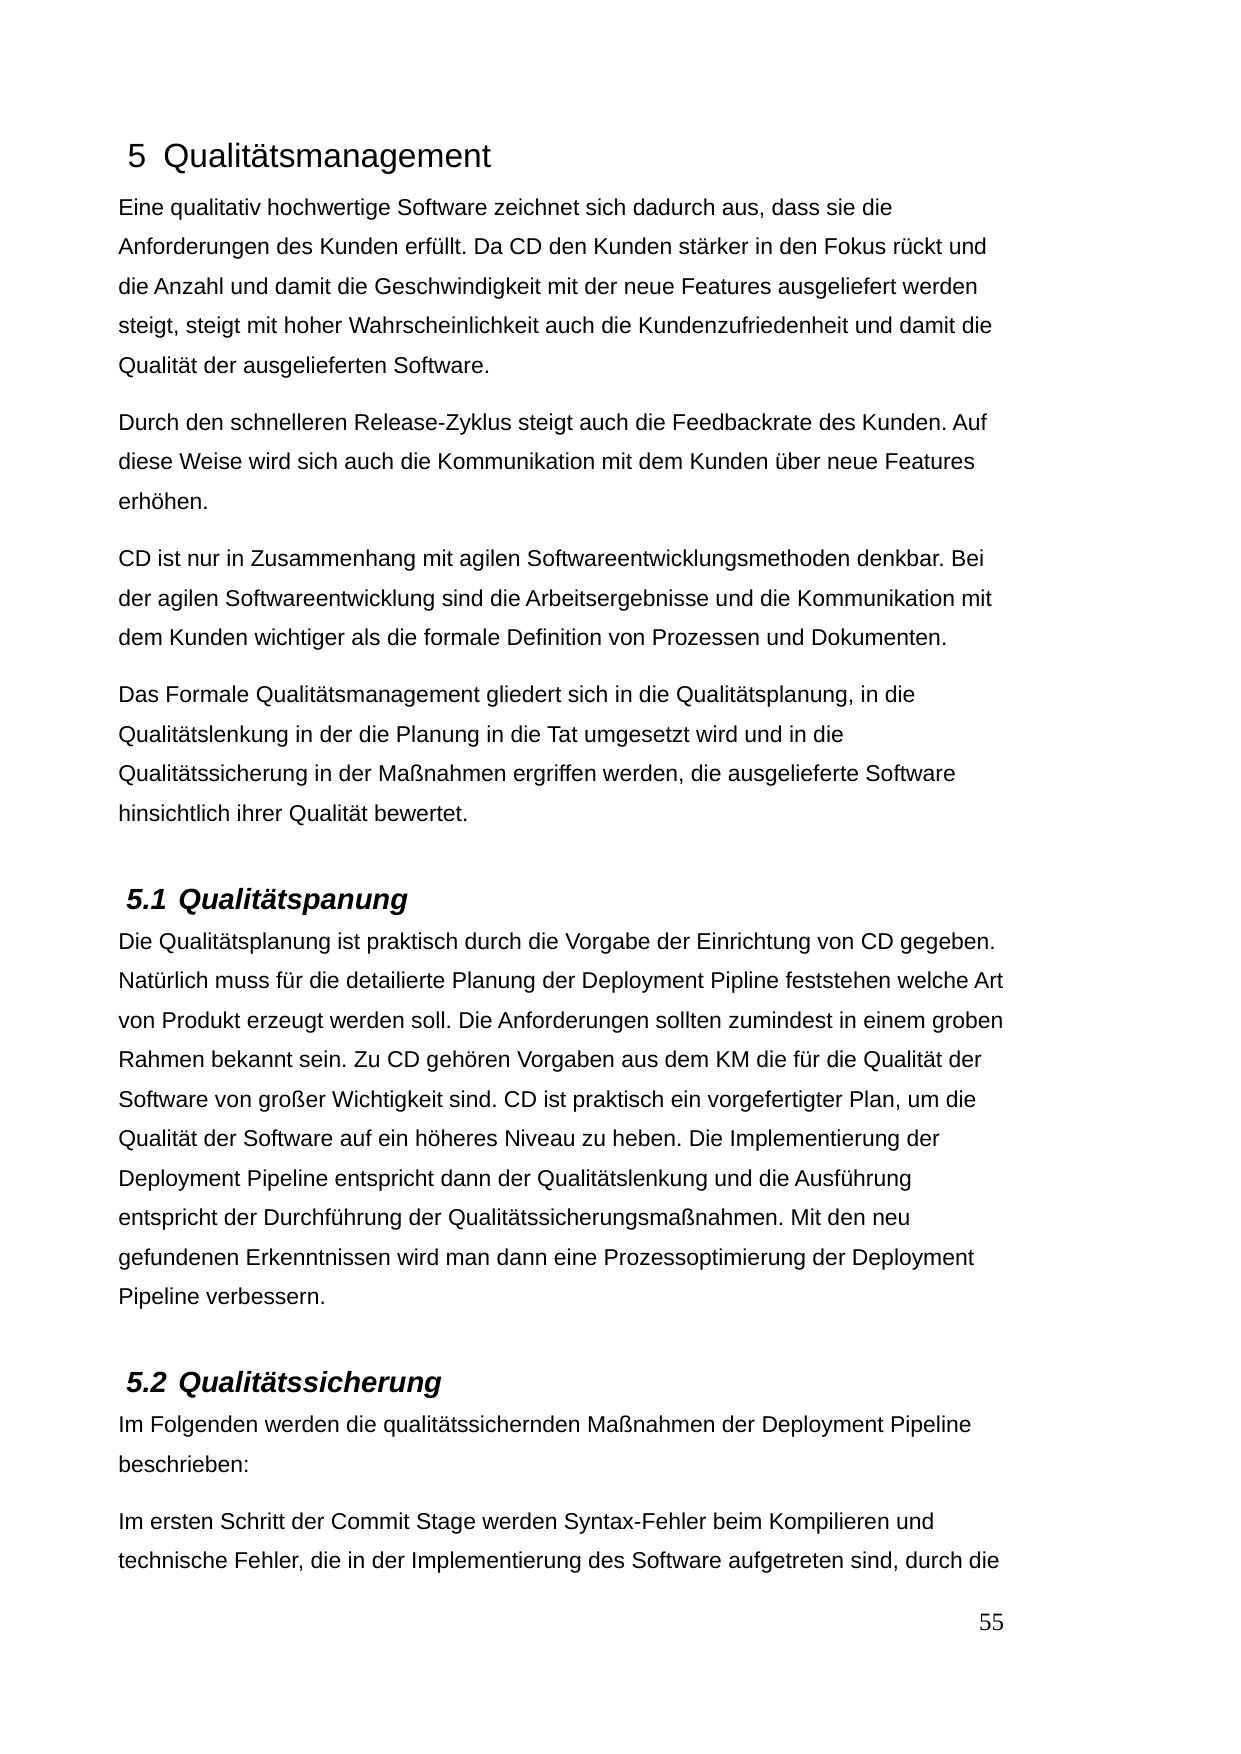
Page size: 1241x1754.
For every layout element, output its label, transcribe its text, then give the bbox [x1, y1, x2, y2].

text Im ersten Schritt der Commit Stage werden Syntax-Fehler beim Kompilieren und technische Fehler, die in der Implementierung des Software aufgetreten sind, durch die [118, 1508, 1004, 1574]
subtitle Qualitätsmanagement [118, 136, 1004, 174]
text CD ist nur in Zusammenhang mit agilen Softwareentwicklungsmethoden denkbar. Bei der agilen Softwareentwicklung sind die Arbeitsergebnisse und die Kommunikation mit dem Kunden wichtiger als die formale Definition von Prozessen und Dokumenten. [118, 545, 1004, 650]
text Die Qualitätsplanung ist praktisch durch die Vorgabe der Einrichtung von CD gegeben. Natürlich muss für die detailierte Planung der Deployment Pipline feststehen welche Art von Produkt erzeugt werden soll. Die Anforderungen sollten zumindest in einem groben Rahmen bekannt sein. Zu CD gehören Vorgaben aus dem KM die für die Qualität der Software von großer Wichtigkeit sind. CD ist praktisch ein vorgefertigter Plan, um die Qualität der Software auf ein höheres Niveau zu heben. Die Implementierung der Deployment Pipeline entspricht dann der Qualitätslenkung und die Ausführung entspricht der Durchführung der Qualitätssicherungsmaßnahmen. Mit den neu gefundenen Erkenntnissen wird man dann eine Prozessoptimierung der Deployment Pipeline verbessern. [118, 928, 1004, 1309]
subtitle Qualitätspanung [118, 882, 1004, 915]
text Durch den schnelleren Release-Zyklus steigt auch die Feedbackrate des Kunden. Auf diese Weise wird sich auch die Kommunikation mit dem Kunden über neue Features erhöhen. [118, 409, 1004, 514]
text Das Formale Qualitätsmanagement gliedert sich in die Qualitätsplanung, in die Qualitätslenkung in der die Planung in die Tat umgesetzt wird und in die Qualitätssicherung in der Maßnahmen ergriffen werden, die ausgelieferte Software hinsichtlich ihrer Qualität bewertet. [118, 681, 1004, 826]
text Eine qualitativ hochwertige Software zeichnet sich dadurch aus, dass sie die Anforderungen des Kunden erfüllt. Da CD den Kunden stärker in den Fokus rückt und die Anzahl und damit die Geschwindigkeit mit der neue Features ausgeliefert werden steigt, steigt mit hoher Wahrscheinlichkeit auch die Kundenzufriedenheit und damit die Qualität der ausgelieferten Software. [118, 194, 1004, 378]
subtitle Qualitätssicherung [118, 1365, 1004, 1399]
text Im Folgenden werden die qualitätssichernden Maßnahmen der Deployment Pipeline beschrieben: [118, 1411, 1004, 1477]
